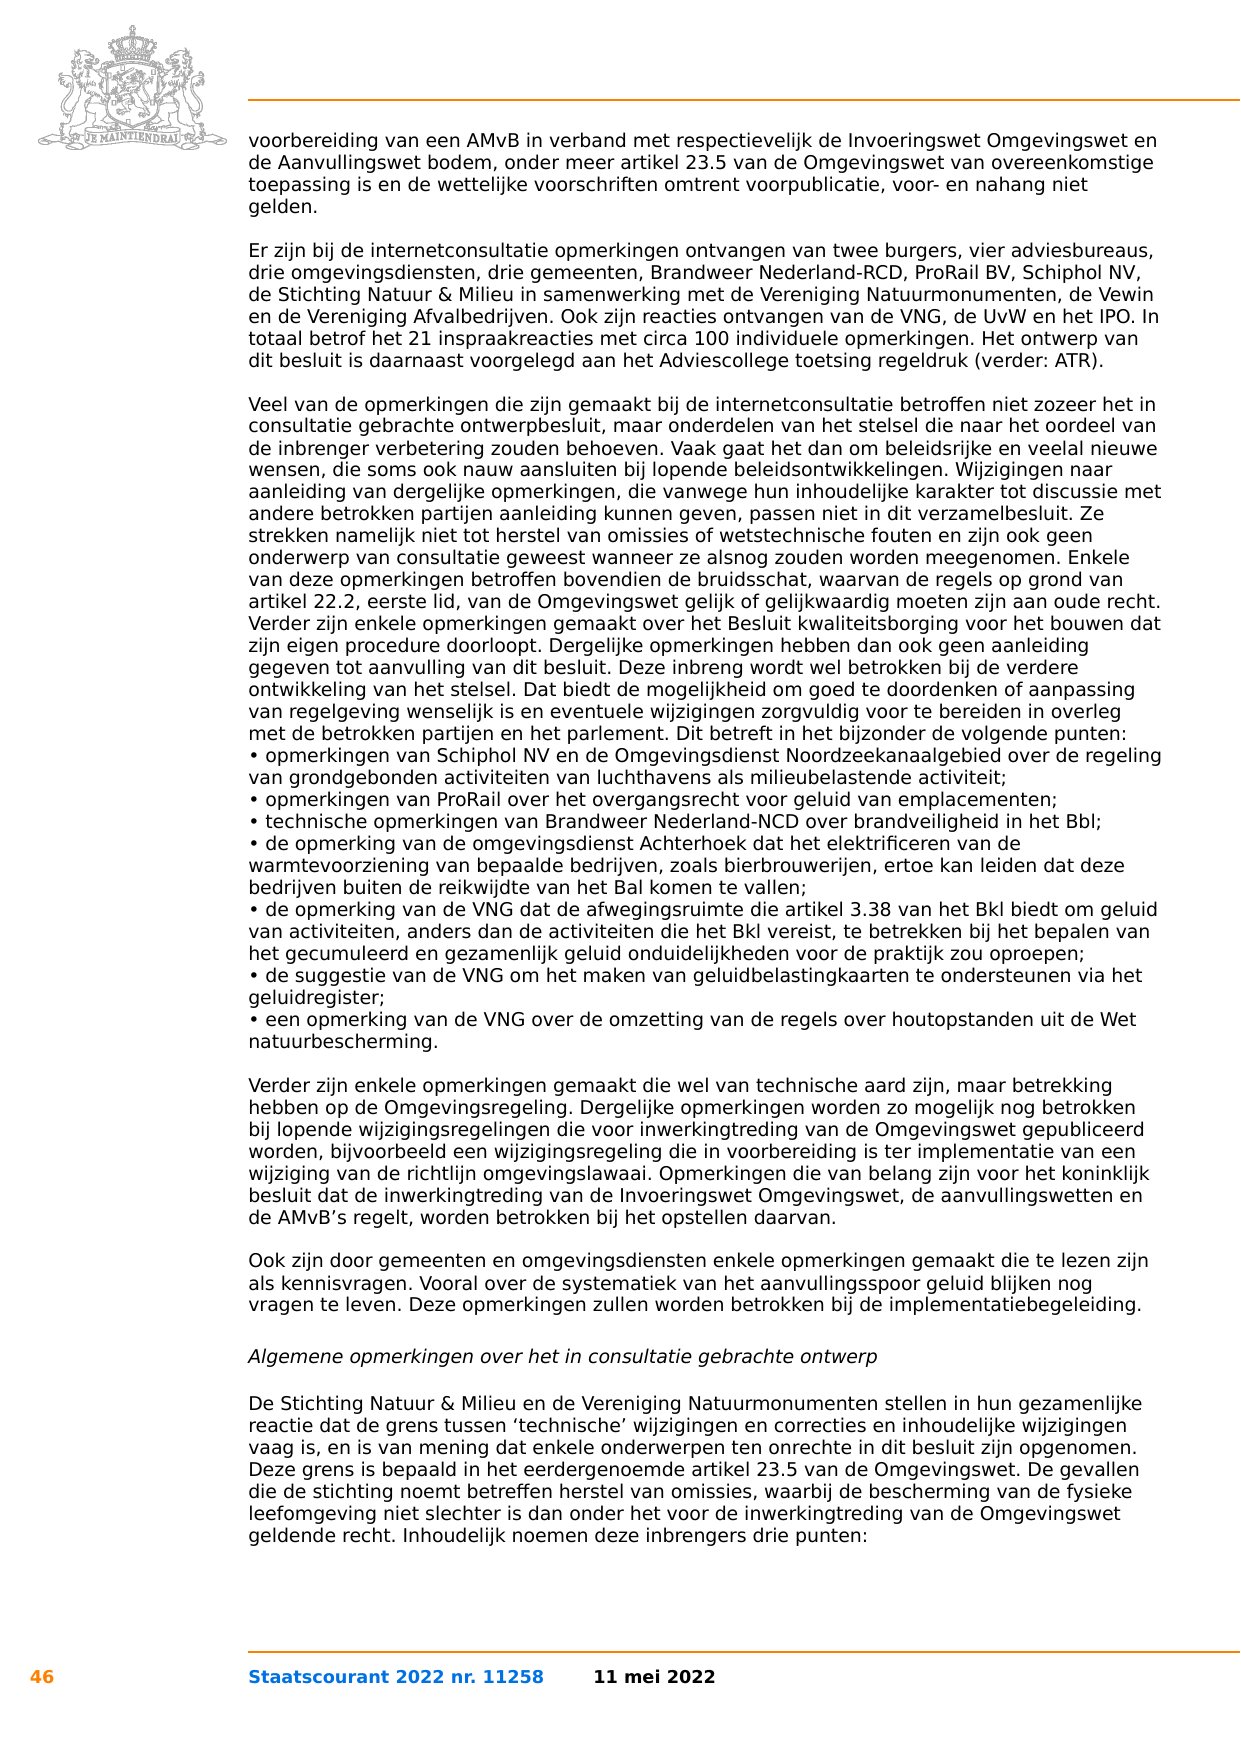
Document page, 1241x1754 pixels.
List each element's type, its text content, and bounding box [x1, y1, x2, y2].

text • de suggestie van de VNG om het maken van geluidbelastingkaarten te ondersteunen via het geluidregister; [248, 965, 1163, 1009]
text • opmerkingen van Schiphol NV en de Omgevingsdienst Noordzeekanaalgebied over de regeling van grondgebonden activiteiten van luchthavens als milieubelastende activiteit; [248, 745, 1163, 789]
text • de opmerking van de VNG dat de afwegingsruimte die artikel 3.38 van het Bkl biedt om geluid van activiteiten, anders dan de activiteiten die het Bkl vereist, te betrekken bij het bepalen van het gecumuleerd en gezamenlijk geluid onduidelijkheden voor de praktijk zou oproepen; [248, 899, 1163, 965]
text • de opmerking van de omgevingsdienst Achterhoek dat het elektrificeren van de warmtevoorziening van bepaalde bedrijven, zoals bierbrouwerijen, ertoe kan leiden dat deze bedrijven buiten de reikwijdte van het Bal komen te vallen; [248, 833, 1163, 899]
text Ook zijn door gemeenten en omgevingsdiensten enkele opmerkingen gemaakt die te lezen zijn als kennisvragen. Vooral over de systematiek van het aanvullingsspoor geluid blijken nog vragen te leven. Deze opmerkingen zullen worden betrokken bij de implementatiebegeleiding. [248, 1250, 1163, 1316]
text Er zijn bij de internetconsultatie opmerkingen ontvangen van twee burgers, vier adviesbureaus, drie omgevingsdiensten, drie gemeenten, Brandweer Nederland-RCD, ProRail BV, Schiphol NV, de Stichting Natuur & Milieu in samenwerking met de Vereniging Natuurmonumenten, de Vewin en de Vereniging Afvalbedrijven. Ook zijn reacties ontvangen van de VNG, de UvW en het IPO. In totaal betrof het 21 inspraakreacties met circa 100 individuele opmerkingen. Het ontwerp van dit besluit is daarnaast voorgelegd aan het Adviescollege toetsing regeldruk (verder: ATR). [248, 240, 1163, 372]
text • een opmerking van de VNG over de omzetting van de regels over houtopstanden uit de Wet natuurbescherming. [248, 1009, 1163, 1053]
text Veel van de opmerkingen die zijn gemaakt bij de internetconsultatie betroffen niet zozeer het in consultatie gebrachte ontwerpbesluit, maar onderdelen van het stelsel die naar het oordeel van de inbrenger verbetering zouden behoeven. Vaak gaat het dan om beleidsrijke en veelal nieuwe wensen, die soms ook nauw aansluiten bij lopende beleidsontwikkelingen. Wijzigingen naar aanleiding van dergelijke opmerkingen, die vanwege hun inhoudelijke karakter tot discussie met andere betrokken partijen aanleiding kunnen geven, passen niet in dit verzamelbesluit. Ze strekken namelijk niet tot herstel van omissies of wetstechnische fouten en zijn ook geen onderwerp van consultatie geweest wanneer ze alsnog zouden worden meegenomen. Enkele van deze opmerkingen betroffen bovendien de bruidsschat, waarvan de regels op grond van artikel 22.2, eerste lid, van de Omgevingswet gelijk of gelijkwaardig moeten zijn aan oude recht. Verder zijn enkele opmerkingen gemaakt over het Besluit kwaliteitsborging voor het bouwen dat zijn eigen procedure doorloopt. Dergelijke opmerkingen hebben dan ook geen aanleiding gegeven tot aanvulling van dit besluit. Deze inbreng wordt wel betrokken bij de verdere ontwikkeling van het stelsel. Dat biedt de mogelijkheid om goed te doordenken of aanpassing van regelgeving wenselijk is en eventuele wijzigingen zorgvuldig voor te bereiden in overleg met de betrokken partijen en het parlement. Dit betreft in het bijzonder de volgende punten: [248, 393, 1163, 745]
text • technische opmerkingen van Brandweer Nederland-NCD over brandveiligheid in het Bbl; [248, 811, 1163, 833]
text Verder zijn enkele opmerkingen gemaakt die wel van technische aard zijn, maar betrekking hebben op de Omgevingsregeling. Dergelijke opmerkingen worden zo mogelijk nog betrokken bij lopende wijzigingsregelingen die voor inwerkingtreding van de Omgevingswet gepubliceerd worden, bijvoorbeeld een wijzigingsregeling die in voorbereiding is ter implementatie van een wijziging van de richtlijn omgevingslawaai. Opmerkingen die van belang zijn voor het koninklijk besluit dat de inwerkingtreding van de Invoeringswet Omgevingswet, de aanvullingswetten en de AMvB’s regelt, worden betrokken bij het opstellen daarvan. [248, 1075, 1163, 1228]
picture [38, 25, 227, 150]
text voorbereiding van een AMvB in verband met respectievelijk de Invoeringswet Omgevingswet en de Aanvullingswet bodem, onder meer artikel 23.5 van de Omgevingswet van overeenkomstige toepassing is en de wettelijke voorschriften omtrent voorpublicatie, voor- en nahang niet gelden. [248, 130, 1163, 218]
text • opmerkingen van ProRail over het overgangsrecht voor geluid van emplacementen; [248, 789, 1163, 811]
text De Stichting Natuur & Milieu en de Vereniging Natuurmonumenten stellen in hun gezamenlijke reactie dat de grens tussen ‘technische’ wijzigingen en correcties en inhoudelijke wijzigingen vaag is, en is van mening dat enkele onderwerpen ten onrechte in dit besluit zijn opgenomen. Deze grens is bepaald in het eerdergenoemde artikel 23.5 van de Omgevingswet. De gevallen die de stichting noemt betreffen herstel van omissies, waarbij de bescherming van de fysieke leefomgeving niet slechter is dan onder het voor de inwerkingtreding van de Omgevingswet geldende recht. Inhoudelijk noemen deze inbrengers drie punten: [248, 1393, 1163, 1547]
subtitle Algemene opmerkingen over het in consultatie gebrachte ontwerp [248, 1346, 1163, 1368]
